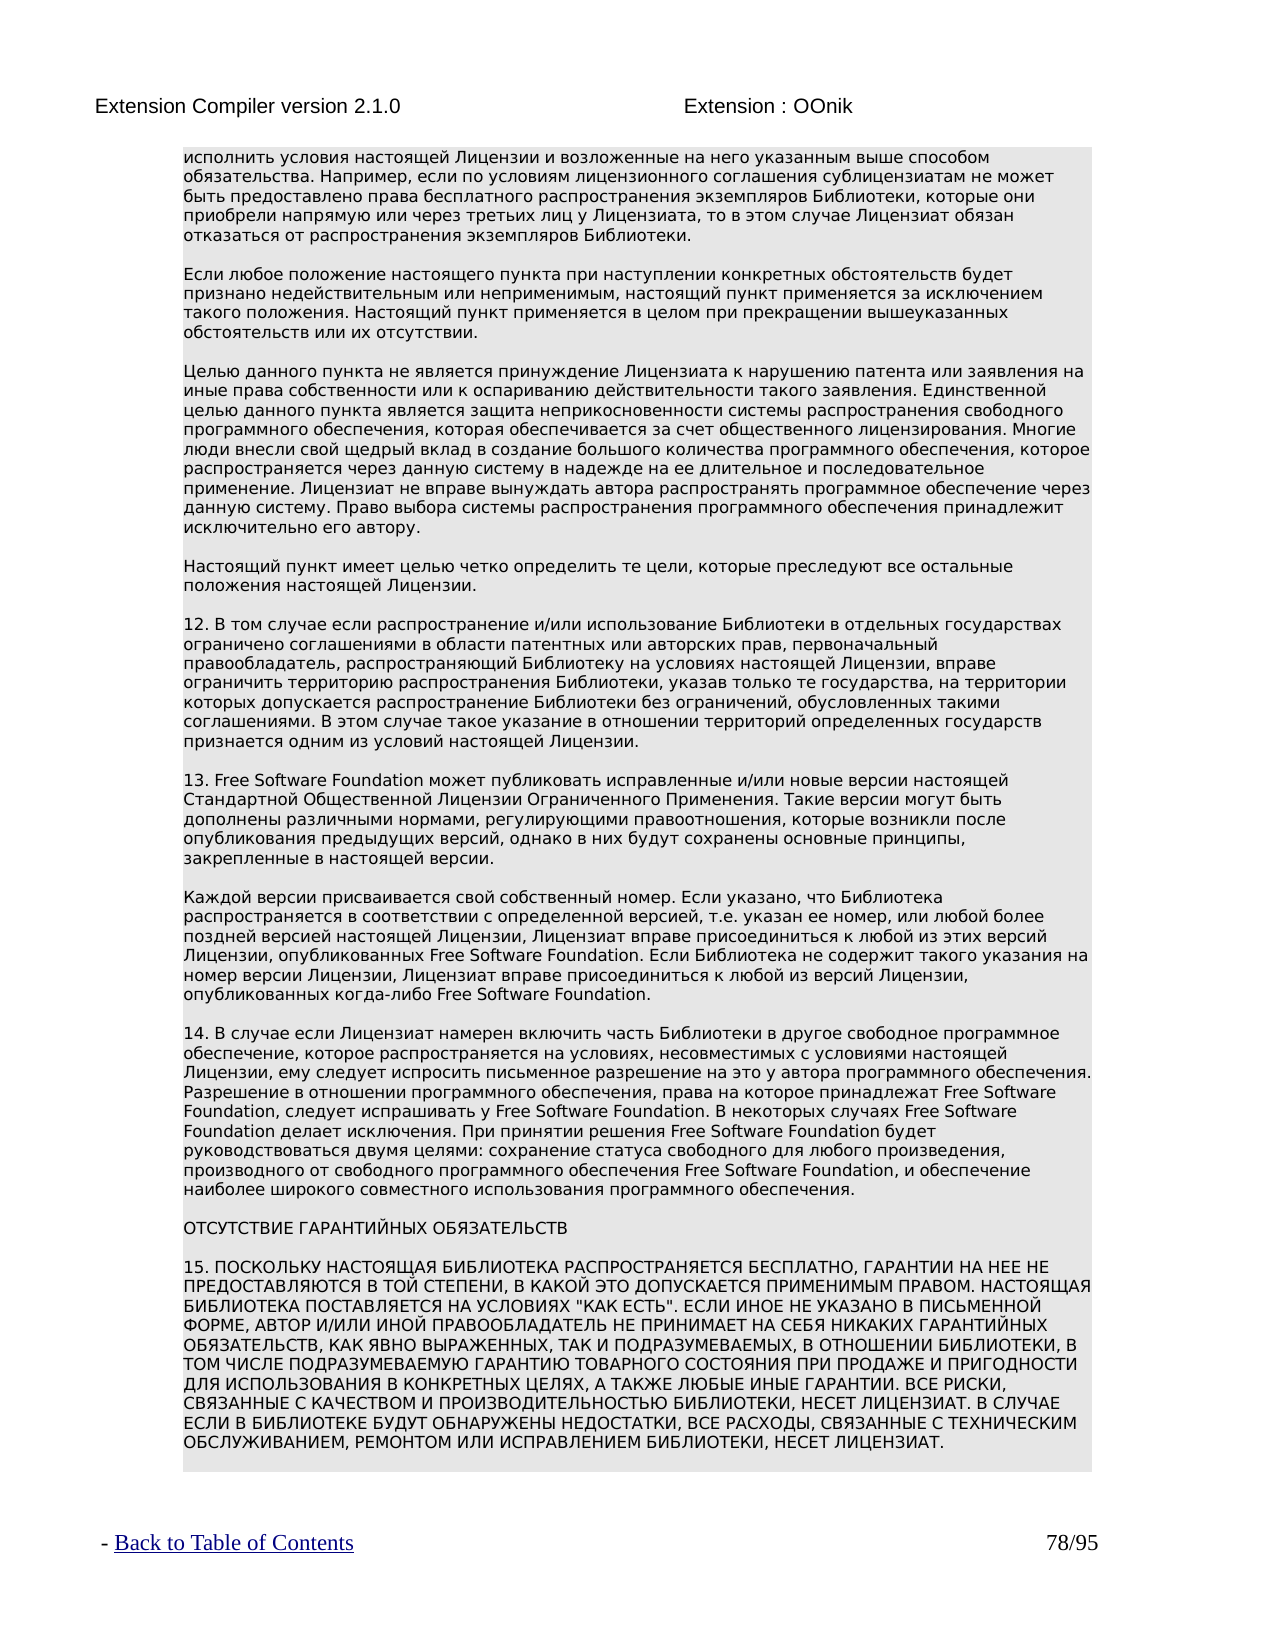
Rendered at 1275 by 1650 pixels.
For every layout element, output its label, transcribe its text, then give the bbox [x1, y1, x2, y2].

text Если любое положение настоящего пункта при наступлении конкретных обстоятельств будет признано недействительным или неприменимым, настоящий пункт применяется за исключением такого положения. Настоящий пункт применяется в целом при прекращении вышеуказанных обстоятельств или их отсутствии. [183, 264, 1092, 342]
text Каждой версии присваивается свой собственный номер. Если указано, что Библиотека распространяется в соответствии с определенной версией, т.е. указан ее номер, или любой более поздней версией настоящей Лицензии, Лицензиат вправе присоединиться к любой из этих версий Лицензии, опубликованных Free Software Foundation. Если Библиотека не содержит такого указания на номер версии Лицензии, Лицензиат вправе присоединиться к любой из версий Лицензии, опубликованных когда-либо Free Software Foundation. [183, 888, 1092, 1004]
text Целью данного пункта не является принуждение Лицензиата к нарушению патента или заявления на иные права собственности или к оспариванию действительности такого заявления. Единственной целью данного пункта является защита неприкосновенности системы распространения свободного программного обеспечения, которая обеспечивается за счет общественного лицензирования. Многие люди внесли свой щедрый вклад в создание большого количества программного обеспечения, которое распространяется через данную систему в надежде на ее длительное и последовательное применение. Лицензиат не вправе вынуждать автора распространять программное обеспечение через данную систему. Право выбора системы распространения программного обеспечения принадлежит исключительно его автору. [183, 362, 1092, 537]
text Настоящий пункт имеет целью четко определить те цели, которые преследуют все остальные положения настоящей Лицензии. [183, 557, 1092, 596]
text ОТСУТСТВИЕ ГАРАНТИЙНЫХ ОБЯЗАТЕЛЬСТВ [183, 1219, 1092, 1238]
text 14. В случае если Лицензиат намерен включить часть Библиотеки в другое свободное программное обеспечение, которое распространяется на условиях, несовместимых с условиями настоящей Лицензии, ему следует испросить письменное разрешение на это у автора программного обеспечения. Разрешение в отношении программного обеспечения, права на которое принадлежат Free Software Foundation, следует испрашивать у Free Software Foundation. В некоторых случаях Free Software Foundation делает исключения. При принятии решения Free Software Foundation будет руководствоваться двумя целями: сохранение статуса свободного для любого произведения, производного от свободного программного обеспечения Free Software Foundation, и обеспечение наиболее широкого совместного использования программного обеспечения. [183, 1024, 1092, 1199]
text 12. В том случае если распространение и/или использование Библиотеки в отдельных государствах ограничено соглашениями в области патентных или авторских прав, первоначальный правообладатель, распространяющий Библиотеку на условиях настоящей Лицензии, вправе ограничить территорию распространения Библиотеки, указав только те государства, на территории которых допускается распространение Библиотеки без ограничений, обусловленных такими соглашениями. В этом случае такое указание в отношении территорий определенных государств признается одним из условий настоящей Лицензии. [183, 615, 1092, 751]
text 13. Free Software Foundation может публиковать исправленные и/или новые версии настоящей Стандартной Общественной Лицензии Ограниченного Применения. Такие версии могут быть дополнены различными нормами, регулирующими правоотношения, которые возникли после опубликования предыдущих версий, однако в них будут сохранены основные принципы, закрепленные в настоящей версии. [183, 771, 1092, 868]
text 15. ПОСКОЛЬКУ НАСТОЯЩАЯ БИБЛИОТЕКА РАСПРОСТРАНЯЕТСЯ БЕСПЛАТНО, ГАРАНТИИ НА НЕЕ НЕ ПРЕДОСТАВЛЯЮТСЯ В ТОЙ СТЕПЕНИ, В КАКОЙ ЭТО ДОПУСКАЕТСЯ ПРИМЕНИМЫМ ПРАВОМ. НАСТОЯЩАЯ БИБЛИОТЕКА ПОСТАВЛЯЕТСЯ НА УСЛОВИЯХ "КАК ЕСТЬ". ЕСЛИ ИНОЕ НЕ УКАЗАНО В ПИСЬМЕННОЙ ФОРМЕ, АВТОР И/ИЛИ ИНОЙ ПРАВООБЛАДАТЕЛЬ НЕ ПРИНИМАЕТ НА СЕБЯ НИКАКИХ ГАРАНТИЙНЫХ ОБЯЗАТЕЛЬСТВ, КАК ЯВНО ВЫРАЖЕННЫХ, ТАК И ПОДРАЗУМЕВАЕМЫХ, В ОТНОШЕНИИ БИБЛИОТЕКИ, В ТОМ ЧИСЛЕ ПОДРАЗУМЕВАЕМУЮ ГАРАНТИЮ ТОВАРНОГО СОСТОЯНИЯ ПРИ ПРОДАЖЕ И ПРИГОДНОСТИ ДЛЯ ИСПОЛЬЗОВАНИЯ В КОНКРЕТНЫХ ЦЕЛЯХ, А ТАКЖЕ ЛЮБЫЕ ИНЫЕ ГАРАНТИИ. ВСЕ РИСКИ, СВЯЗАННЫЕ С КАЧЕСТВОМ И ПРОИЗВОДИТЕЛЬНОСТЬЮ БИБЛИОТЕКИ, НЕСЕТ ЛИЦЕНЗИАТ. В СЛУЧАЕ ЕСЛИ В БИБЛИОТЕКЕ БУДУТ ОБНАРУЖЕНЫ НЕДОСТАТКИ, ВСЕ РАСХОДЫ, СВЯЗАННЫЕ С ТЕХНИЧЕСКИМ ОБСЛУЖИВАНИЕМ, РЕМОНТОМ ИЛИ ИСПРАВЛЕНИЕМ БИБЛИОТЕКИ, НЕСЕТ ЛИЦЕНЗИАТ. [183, 1258, 1092, 1453]
text исполнить условия настоящей Лицензии и возложенные на него указанным выше способом обязательства. Например, если по условиям лицензионного соглашения сублицензиатам не может быть предоставлено права бесплатного распространения экземпляров Библиотеки, которые они приобрели напрямую или через третьих лиц у Лицензиата, то в этом случае Лицензиат обязан отказаться от распространения экземпляров Библиотеки. [183, 147, 1092, 245]
